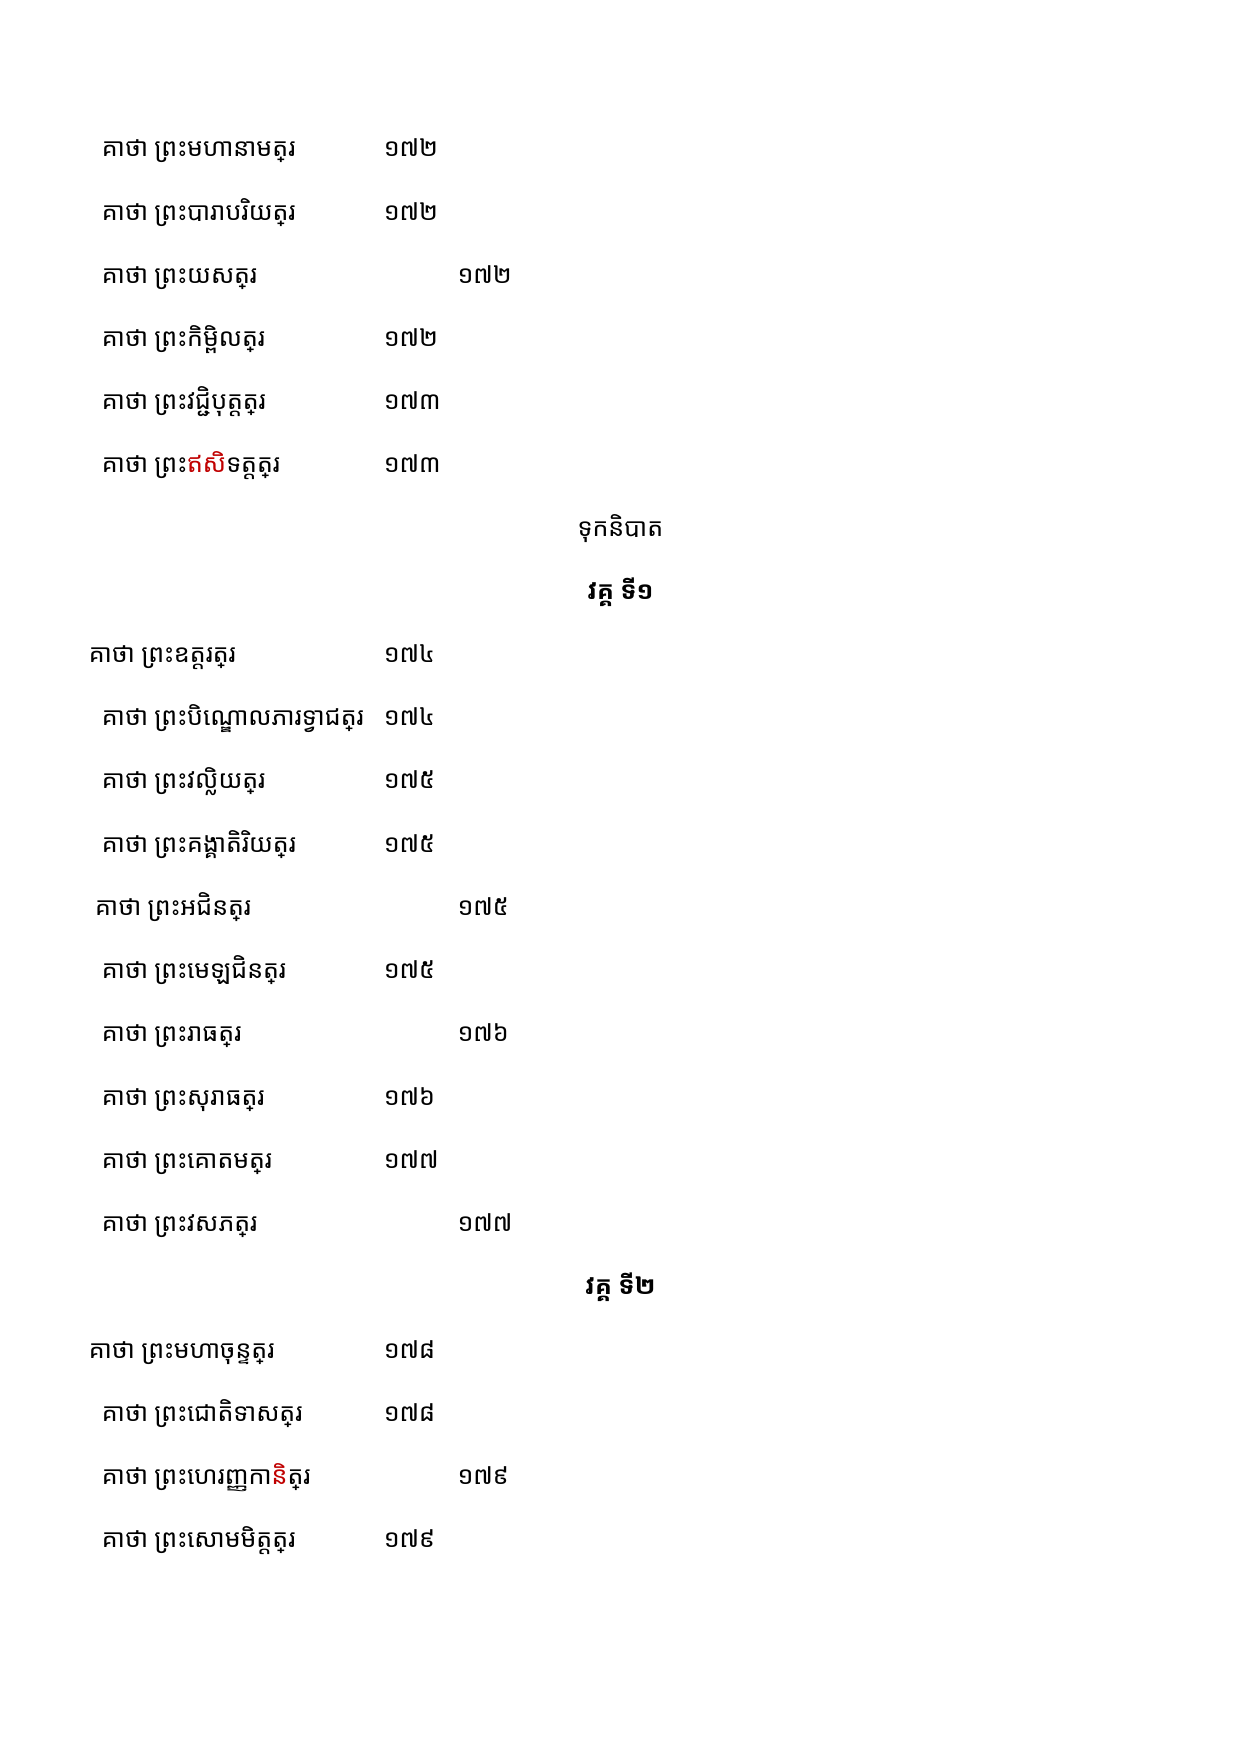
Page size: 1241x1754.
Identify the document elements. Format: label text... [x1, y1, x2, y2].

text ទុកនិបាត [88, 509, 1152, 543]
text វគ្គ ទី២ [88, 1268, 1152, 1302]
text គាថា ព្រះគោតមត្ថេរ ១៧៧ [88, 1142, 1152, 1176]
text គាថា ព្រះវល្លិយត្ថេរ ១៧៥ [88, 762, 1152, 796]
text គាថា ព្រះសុរាធត្ថេរ ១៧៦ [88, 1078, 1152, 1112]
text គាថា ព្រះគង្គាតិរិយត្ថេរ ១៧៥ [88, 825, 1152, 859]
text គាថា ព្រះមហាចុន្ទត្ថេរ ១៧៨ [88, 1331, 1152, 1365]
text គាថា ព្រះវជ្ជិបុត្តត្ថេរ ១៧៣ [88, 383, 1152, 417]
text គាថា ព្រះបារាបរិយត្ថេរ ១៧២ [88, 193, 1152, 227]
text គាថា ព្រះយសត្ថេរ ១៧២ [88, 256, 1152, 290]
text គាថា ព្រះវសភត្ថេរ ១៧៧ [88, 1205, 1152, 1239]
text គាថា ព្រះឥសិទត្តត្ថេរ ១៧៣ [88, 446, 1152, 480]
text គាថា ព្រះអជិនត្ថេរ ១៧៥ [88, 889, 1152, 923]
text គាថា ព្រះមេឡជិនត្ថេរ ១៧៥ [88, 952, 1152, 986]
text គាថា ព្រះបិណ្ឌោលភារទ្វាជត្ថេរ ១៧៤ [88, 699, 1152, 733]
text គាថា ព្រះឧត្តរត្ថេរ ១៧៤ [88, 636, 1152, 670]
text គាថា ព្រះកិម្ពិលត្ថេរ ១៧២ [88, 319, 1152, 354]
text គាថា ព្រះហេរញ្ញកានិត្ថេរ ១៧៩ [88, 1458, 1152, 1492]
text គាថា ព្រះរាធត្ថេរ ១៧៦ [88, 1015, 1152, 1049]
text គាថា ព្រះមហានាមត្ថេរ ១៧២ [88, 130, 1152, 164]
text គាថា ព្រះជោតិទាសត្ថេរ ១៧៨ [88, 1394, 1152, 1428]
text វគ្គ ទី១ [88, 572, 1152, 607]
text គាថា ព្រះសោមមិត្តត្ថេរ ១៧៩ [88, 1521, 1152, 1555]
